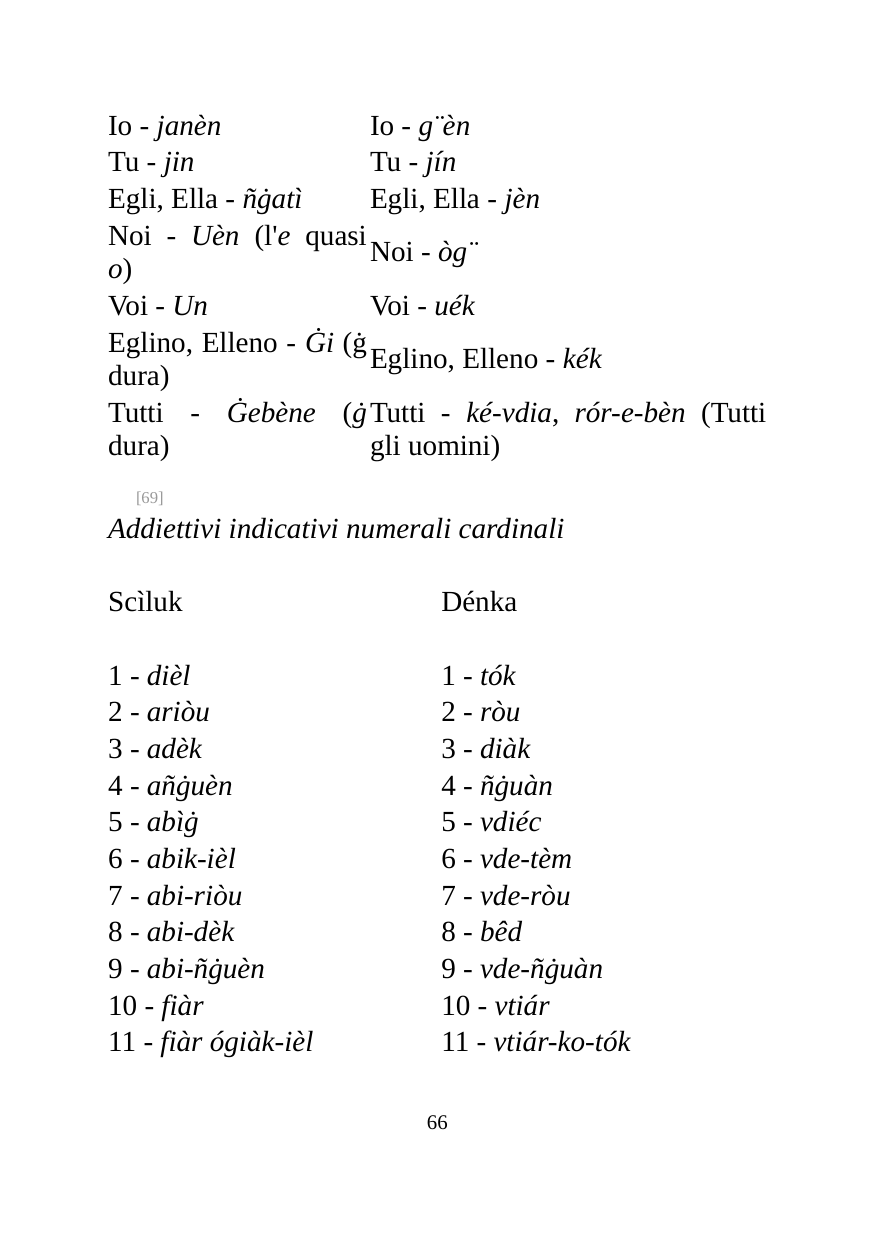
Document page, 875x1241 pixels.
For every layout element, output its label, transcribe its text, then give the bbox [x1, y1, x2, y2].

table_cell Tutti - Ġebène (ġ dura) [106, 393, 368, 463]
text [69] [106, 476, 768, 509]
table_cell 4 - ñġuàn [439, 766, 768, 803]
table_cell Io - janèn [106, 106, 368, 143]
table_cell 4 - añġuèn [106, 766, 439, 803]
table_header Addiettivi indicativi numerali cardinali [106, 510, 768, 546]
table_cell 7 - vde-ròu [439, 876, 768, 913]
table_cell [106, 620, 439, 656]
table_cell Egli, Ella - ñġatì [106, 180, 368, 216]
table_cell Tutti - ké-vdia, rór-e-bèn (Tutti gli uomini) [368, 393, 768, 463]
table_cell Io - g¨èn [368, 106, 768, 143]
table_cell Tu - jin [106, 143, 368, 179]
table_cell Eglino, Elleno - Ġi (ġ dura) [106, 323, 368, 393]
table_cell Noi - Uèn (l'e quasi o) [106, 216, 368, 286]
table_cell 9 - vde-ñġuàn [439, 950, 768, 986]
table_cell 6 - vde-tèm [439, 840, 768, 876]
table_cell 8 - bêd [439, 913, 768, 949]
table_cell 2 - ariòu [106, 693, 439, 729]
table_cell 1 - tók [439, 656, 768, 693]
table_cell 3 - adèk [106, 730, 439, 766]
table_cell 5 - abìġ [106, 803, 439, 839]
table_cell Voi - Un [106, 286, 368, 323]
table_cell Noi - òg¨ [368, 216, 768, 286]
table_cell 10 - vtiár [439, 986, 768, 1023]
table_cell 2 - ròu [439, 693, 768, 729]
table_cell [439, 546, 768, 583]
table_cell Voi - uék [368, 286, 768, 323]
table_cell [106, 546, 439, 583]
table_cell Eglino, Elleno - kék [368, 323, 768, 393]
table_cell 10 - fiàr [106, 986, 439, 1023]
table_cell 9 - abi-ñġuèn [106, 950, 439, 986]
table_cell Scìluk [106, 583, 439, 619]
table_cell 6 - abik-ièl [106, 840, 439, 876]
table_cell [439, 620, 768, 656]
table_cell 3 - diàk [439, 730, 768, 766]
table_cell 7 - abi-riòu [106, 876, 439, 913]
table_cell Dénka [439, 583, 768, 619]
table_cell 11 - fiàr ógiàk-ièl [106, 1023, 439, 1059]
table_cell Egli, Ella - jèn [368, 180, 768, 216]
table_cell 8 - abi-dèk [106, 913, 439, 949]
table_cell 11 - vtiár-ko-tók [439, 1023, 768, 1059]
table_cell Tu - jín [368, 143, 768, 179]
table_cell 5 - vdiéc [439, 803, 768, 839]
table_cell 1 - dièl [106, 656, 439, 693]
